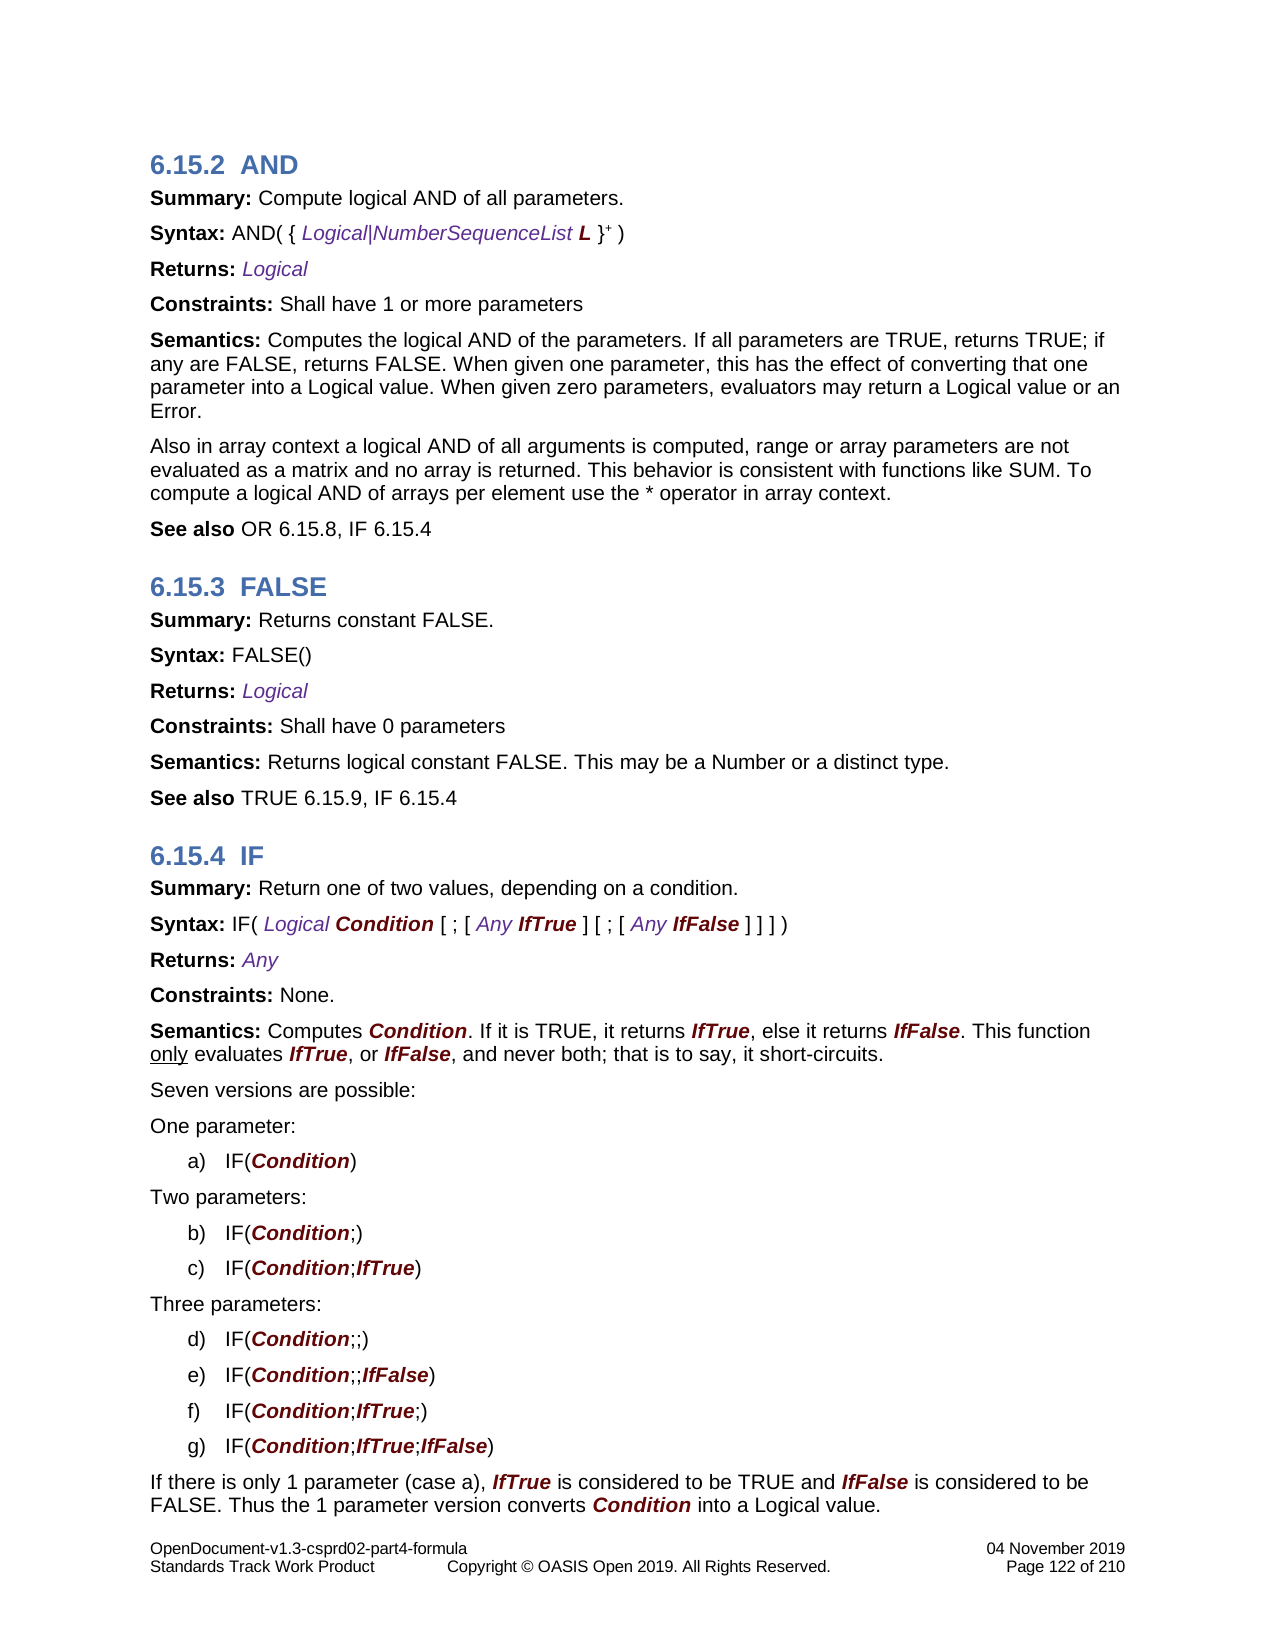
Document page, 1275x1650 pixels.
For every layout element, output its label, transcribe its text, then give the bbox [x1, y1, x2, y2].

text Semantics: Returns logical constant FALSE. This may be a Number or a distinct type. [150, 751, 1125, 774]
text Semantics: Computes the logical AND of the parameters. If all parameters are TRUE, returns TRUE; if any are FALSE, returns FALSE. When given one parameter, this has the effect of converting that one parameter into a Logical value. When given zero parameters, evaluators may return a Logical value or an Error. [150, 328, 1125, 423]
subtitle FALSE [150, 572, 1125, 602]
text Summary: Returns constant FALSE. [150, 608, 1125, 632]
list IF(Condition) [187, 1150, 1125, 1173]
list IF(Condition;IfTrue) [187, 1257, 1125, 1280]
list IF(Condition;IfTrue;) [187, 1399, 1125, 1423]
text Semantics: Computes Condition. If it is TRUE, it returns IfTrue, else it returns IfFalse. This function only evaluates IfTrue, or IfFalse, and never both; that is to say, it short-circuits. [150, 1019, 1125, 1066]
text See also OR 6.15.8, IF 6.15.4 [150, 517, 1125, 541]
list IF(Condition;IfTrue;IfFalse) [187, 1435, 1125, 1458]
text Returns: Logical [150, 257, 1125, 281]
text Returns: Logical [150, 679, 1125, 703]
text Returns: Any [150, 948, 1125, 972]
list IF(Condition;) [187, 1221, 1125, 1244]
text Two parameters: [150, 1185, 1125, 1209]
subtitle IF [150, 841, 1125, 871]
text Constraints: Shall have 0 parameters [150, 715, 1125, 738]
text Syntax: FALSE() [150, 644, 1125, 667]
text Syntax: AND( { Logical|NumberSequenceList L }+ ) [150, 222, 1125, 245]
text Three parameters: [150, 1292, 1125, 1316]
subtitle AND [150, 150, 1125, 180]
text Syntax: IF( Logical Condition [ ; [ Any IfTrue ] [ ; [ Any IfFalse ] ] ] ) [150, 912, 1125, 936]
text Constraints: None. [150, 984, 1125, 1007]
list IF(Condition;;) [187, 1328, 1125, 1351]
text Summary: Compute logical AND of all parameters. [150, 186, 1125, 209]
text Also in array context a logical AND of all arguments is computed, range or array parameters are not evaluated as a matrix and no array is returned. This behavior is consistent with functions like SUM. To compute a logical AND of arrays per element use the * operator in array context. [150, 435, 1125, 505]
text See also TRUE 6.15.9, IF 6.15.4 [150, 786, 1125, 810]
text Constraints: Shall have 1 or more parameters [150, 293, 1125, 316]
text If there is only 1 parameter (case a), IfTrue is considered to be TRUE and IfFalse is considered to be FALSE. Thus the 1 parameter version converts Condition into a Logical value. [150, 1470, 1125, 1517]
list IF(Condition;;IfFalse) [187, 1363, 1125, 1387]
text Seven versions are possible: [150, 1078, 1125, 1102]
text Summary: Return one of two values, depending on a condition. [150, 877, 1125, 900]
text One parameter: [150, 1114, 1125, 1138]
